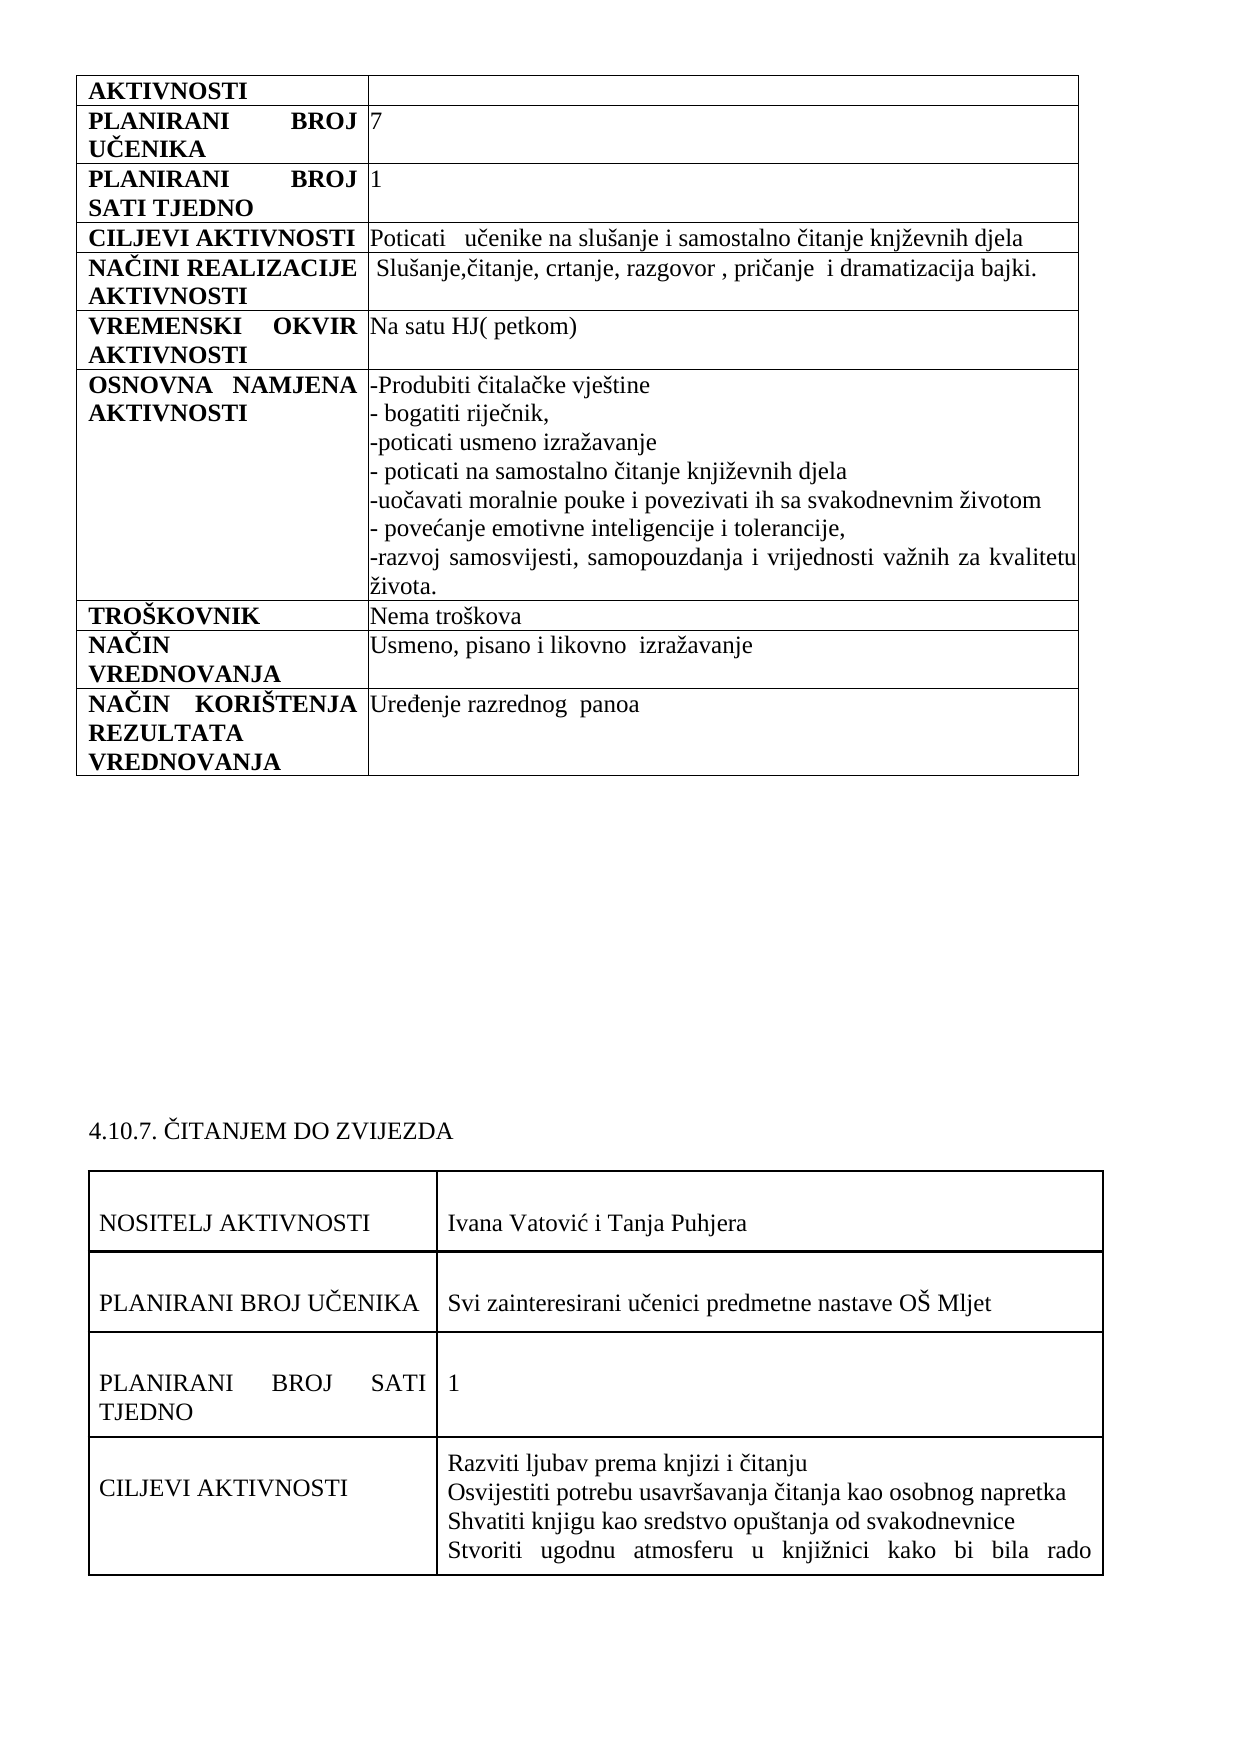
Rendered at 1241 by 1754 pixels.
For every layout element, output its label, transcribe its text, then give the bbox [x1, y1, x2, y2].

table_header [369, 76, 1078, 105]
table_cell CILJEVI AKTIVNOSTI [90, 1438, 436, 1574]
table_cell PLANIRANI BROJ SATI TJEDNO [77, 164, 368, 222]
table_cell OSNOVNA NAMJENA AKTIVNOSTI [77, 370, 368, 600]
text 4.10.7. ČITANJEM DO ZVIJEZDA [88, 1116, 1090, 1145]
table_cell NAČIN VREDNOVANJA [77, 631, 368, 688]
table_cell Na satu HJ( petkom) [369, 311, 1078, 369]
table_cell Slušanje,čitanje, crtanje, razgovor , pričanje i dramatizacija bajki. [369, 253, 1078, 310]
table_header NOSITELJ AKTIVNOSTI [90, 1172, 436, 1250]
table_cell CILJEVI AKTIVNOSTI [77, 223, 368, 252]
table_header AKTIVNOSTI [77, 76, 368, 105]
table_cell Svi zainteresirani učenici predmetne nastave OŠ Mljet [438, 1253, 1102, 1331]
table_cell Razviti ljubav prema knjizi i čitanju Osvijestiti potrebu usavršavanja čitanja kao osobnog napretka Shvatiti knjigu kao sredstvo opuštanja od svakodnevnice Stvoriti ugodnu atmosferu u knjižnici kako bi bila rado [438, 1438, 1102, 1574]
table_header Ivana Vatović i Tanja Puhjera [438, 1172, 1102, 1250]
table_cell NAČIN KORIŠTENJA REZULTATA VREDNOVANJA [77, 689, 368, 775]
table_cell PLANIRANI BROJ SATI TJEDNO [90, 1333, 436, 1436]
table_cell PLANIRANI BROJ UČENIKA [77, 106, 368, 163]
table_cell VREMENSKI OKVIR AKTIVNOSTI [77, 311, 368, 369]
table_cell Poticati učenike na slušanje i samostalno čitanje knjževnih djela [369, 223, 1078, 252]
table_cell 1 [438, 1333, 1102, 1436]
table_cell -Produbiti čitalačke vještine - bogatiti riječnik, -poticati usmeno izražavanje - poticati na samostalno čitanje književnih djela -uočavati moralnie pouke i povezivati ih sa svakodnevnim životom - povećanje emotivne inteligencije i tolerancije, -razvoj samosvijesti, samopouzdanja i vrijednosti važnih za kvalitetu života. [369, 370, 1078, 600]
table_cell Nema troškova [369, 601, 1078, 629]
table_cell TROŠKOVNIK [77, 601, 368, 629]
table_cell PLANIRANI BROJ UČENIKA [90, 1253, 436, 1331]
table_cell 1 [369, 164, 1078, 222]
table_cell Usmeno, pisano i likovno izražavanje [369, 631, 1078, 688]
table_cell 7 [369, 106, 1078, 163]
table_cell NAČINI REALIZACIJE AKTIVNOSTI [77, 253, 368, 310]
table_cell Uređenje razrednog panoa [369, 689, 1078, 775]
